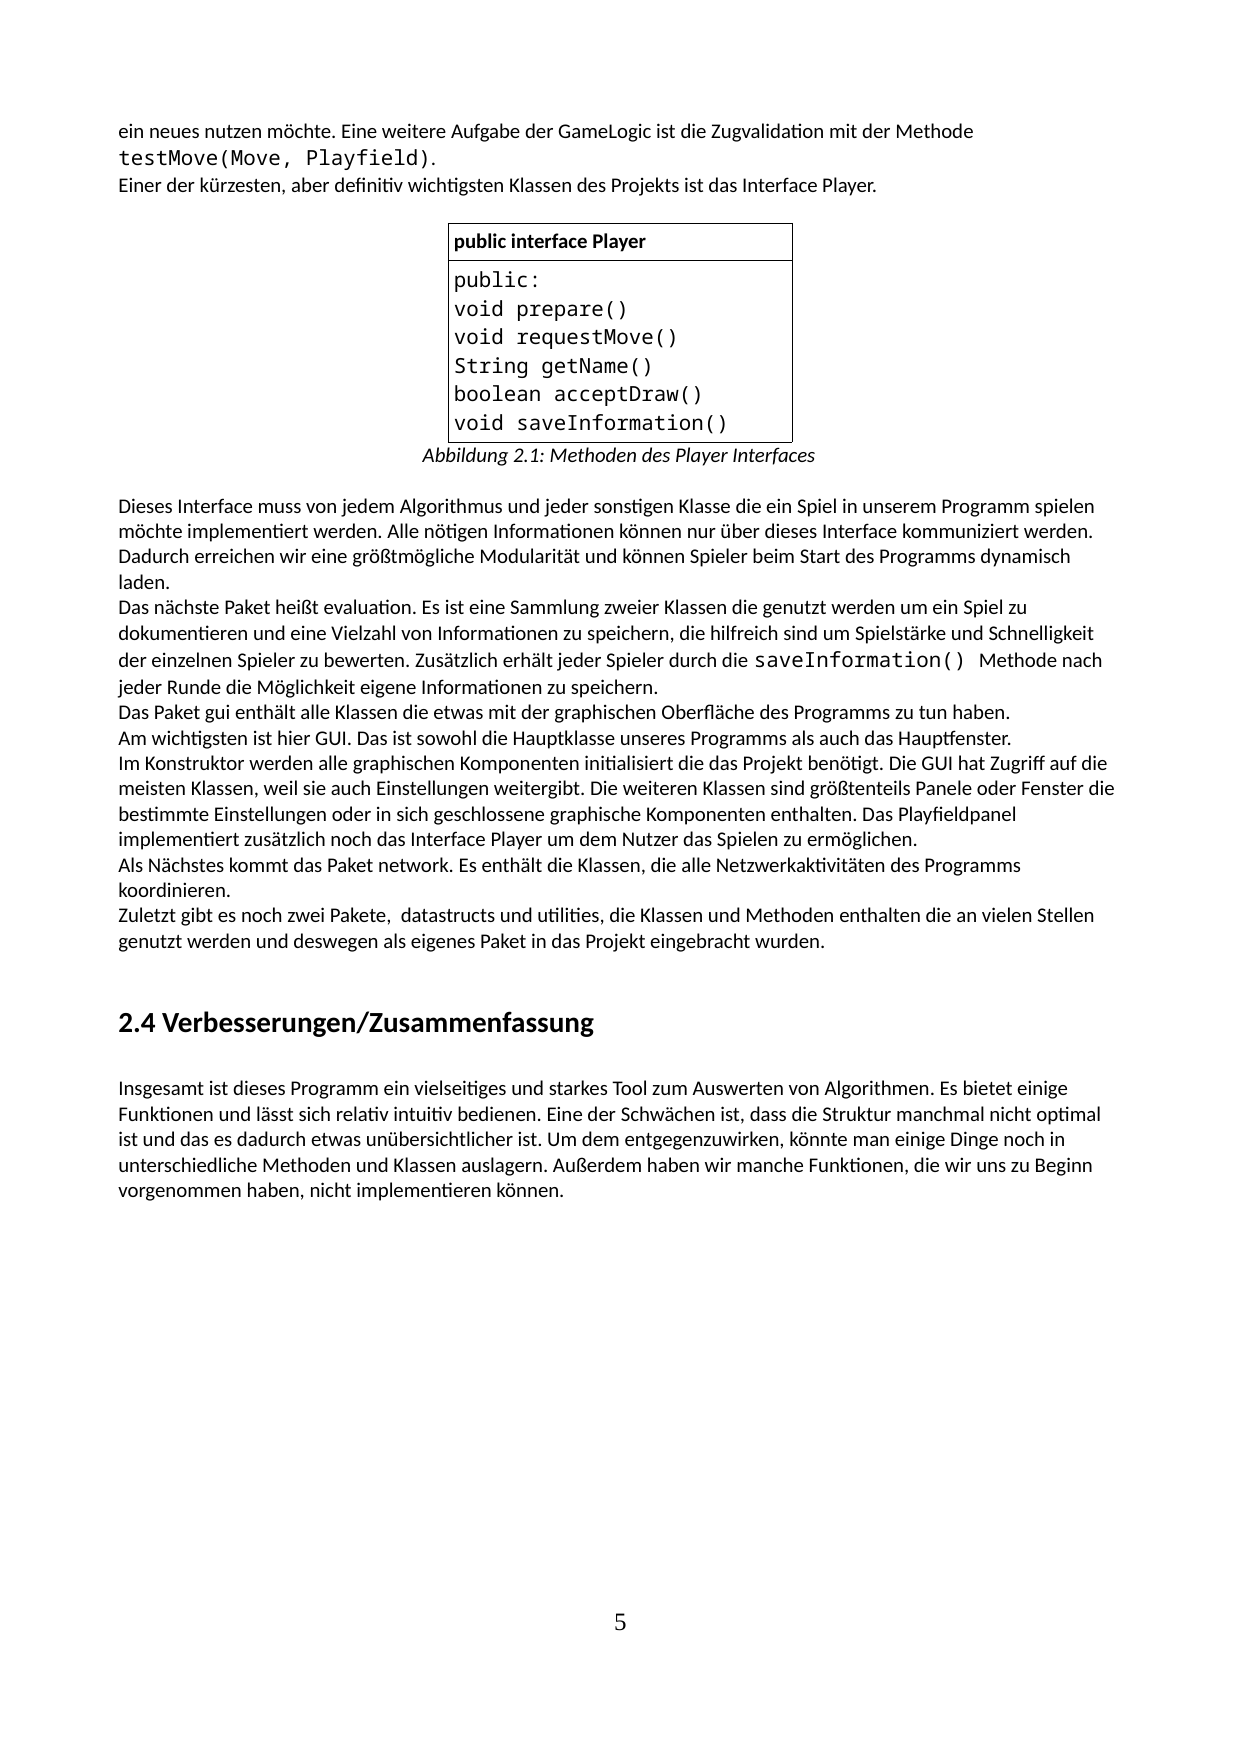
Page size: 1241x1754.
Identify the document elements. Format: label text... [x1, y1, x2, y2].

text ein neues nutzen möchte. Eine weitere Aufgabe der GameLogic ist die Zugvalidation mit der Methode testMove(Move, Playfield). [118, 118, 1122, 172]
text Insgesamt ist dieses Programm ein vielseitiges und starkes Tool zum Auswerten von Algorithmen. Es bietet einige Funktionen und lässt sich relativ intuitiv bedienen. Eine der Schwächen ist, dass die Struktur manchmal nicht optimal ist und das es dadurch etwas unübersichtlicher ist. Um dem entgegenzuwirken, könnte man einige Dinge noch in unterschiedliche Methoden und Klassen auslagern. Außerdem haben wir manche Funktionen, die wir uns zu Beginn vorgenommen haben, nicht implementieren können. [118, 1076, 1122, 1203]
text Einer der kürzesten, aber definitiv wichtigsten Klassen des Projekts ist das Interface Player. [118, 172, 1122, 197]
text Am wichtigsten ist hier GUI. Das ist sowohl die Hauptklasse unseres Programms als auch das Hauptfenster. [118, 725, 1122, 750]
text Als Nächstes kommt das Paket network. Es enthält die Klassen, die alle Netzwerkaktivitäten des Programms koordinieren. [118, 852, 1122, 903]
text 2.4 Verbesserungen/Zusammenfassung [118, 1004, 1122, 1040]
table_header public interface Player [449, 224, 792, 260]
text Das nächste Paket heißt evaluation. Es ist eine Sammlung zweier Klassen die genutzt werden um ein Spiel zu dokumentieren und eine Vielzahl von Informationen zu speichern, die hilfreich sind um Spielstärke und Schnelligkeit der einzelnen Spieler zu bewerten. Zusätzlich erhält jeder Spieler durch die saveInformation() Methode nach jeder Runde die Möglichkeit eigene Informationen zu speichern. [118, 594, 1122, 699]
text Zuletzt gibt es noch zwei Pakete, datastructs und utilities, die Klassen und Methoden enthalten die an vielen Stellen genutzt werden und deswegen als eigenes Paket in das Projekt eingebracht wurden. [118, 903, 1122, 953]
text Im Konstruktor werden alle graphischen Komponenten initialisiert die das Projekt benötigt. Die GUI hat Zugriff auf die meisten Klassen, weil sie auch Einstellungen weitergibt. Die weiteren Klassen sind größtenteils Panele oder Fenster die bestimmte Einstellungen oder in sich geschlossene graphische Komponenten enthalten. Das Playfieldpanel implementiert zusätzlich noch das Interface Player um dem Nutzer das Spielen zu ermöglichen. [118, 750, 1122, 852]
text Abbildung 2.1: Methoden des Player Interfaces [118, 442, 1122, 467]
text Das Paket gui enthält alle Klassen die etwas mit der graphischen Oberfläche des Programms zu tun haben. [118, 699, 1122, 725]
text Dieses Interface muss von jedem Algorithmus und jeder sonstigen Klasse die ein Spiel in unserem Programm spielen möchte implementiert werden. Alle nötigen Informationen können nur über dieses Interface kommuniziert werden. Dadurch erreichen wir eine größtmögliche Modularität und können Spieler beim Start des Programms dynamisch laden. [118, 493, 1122, 594]
table_cell public: void prepare() void requestMove() String getName() boolean acceptDraw() void saveInformation() [449, 261, 792, 442]
